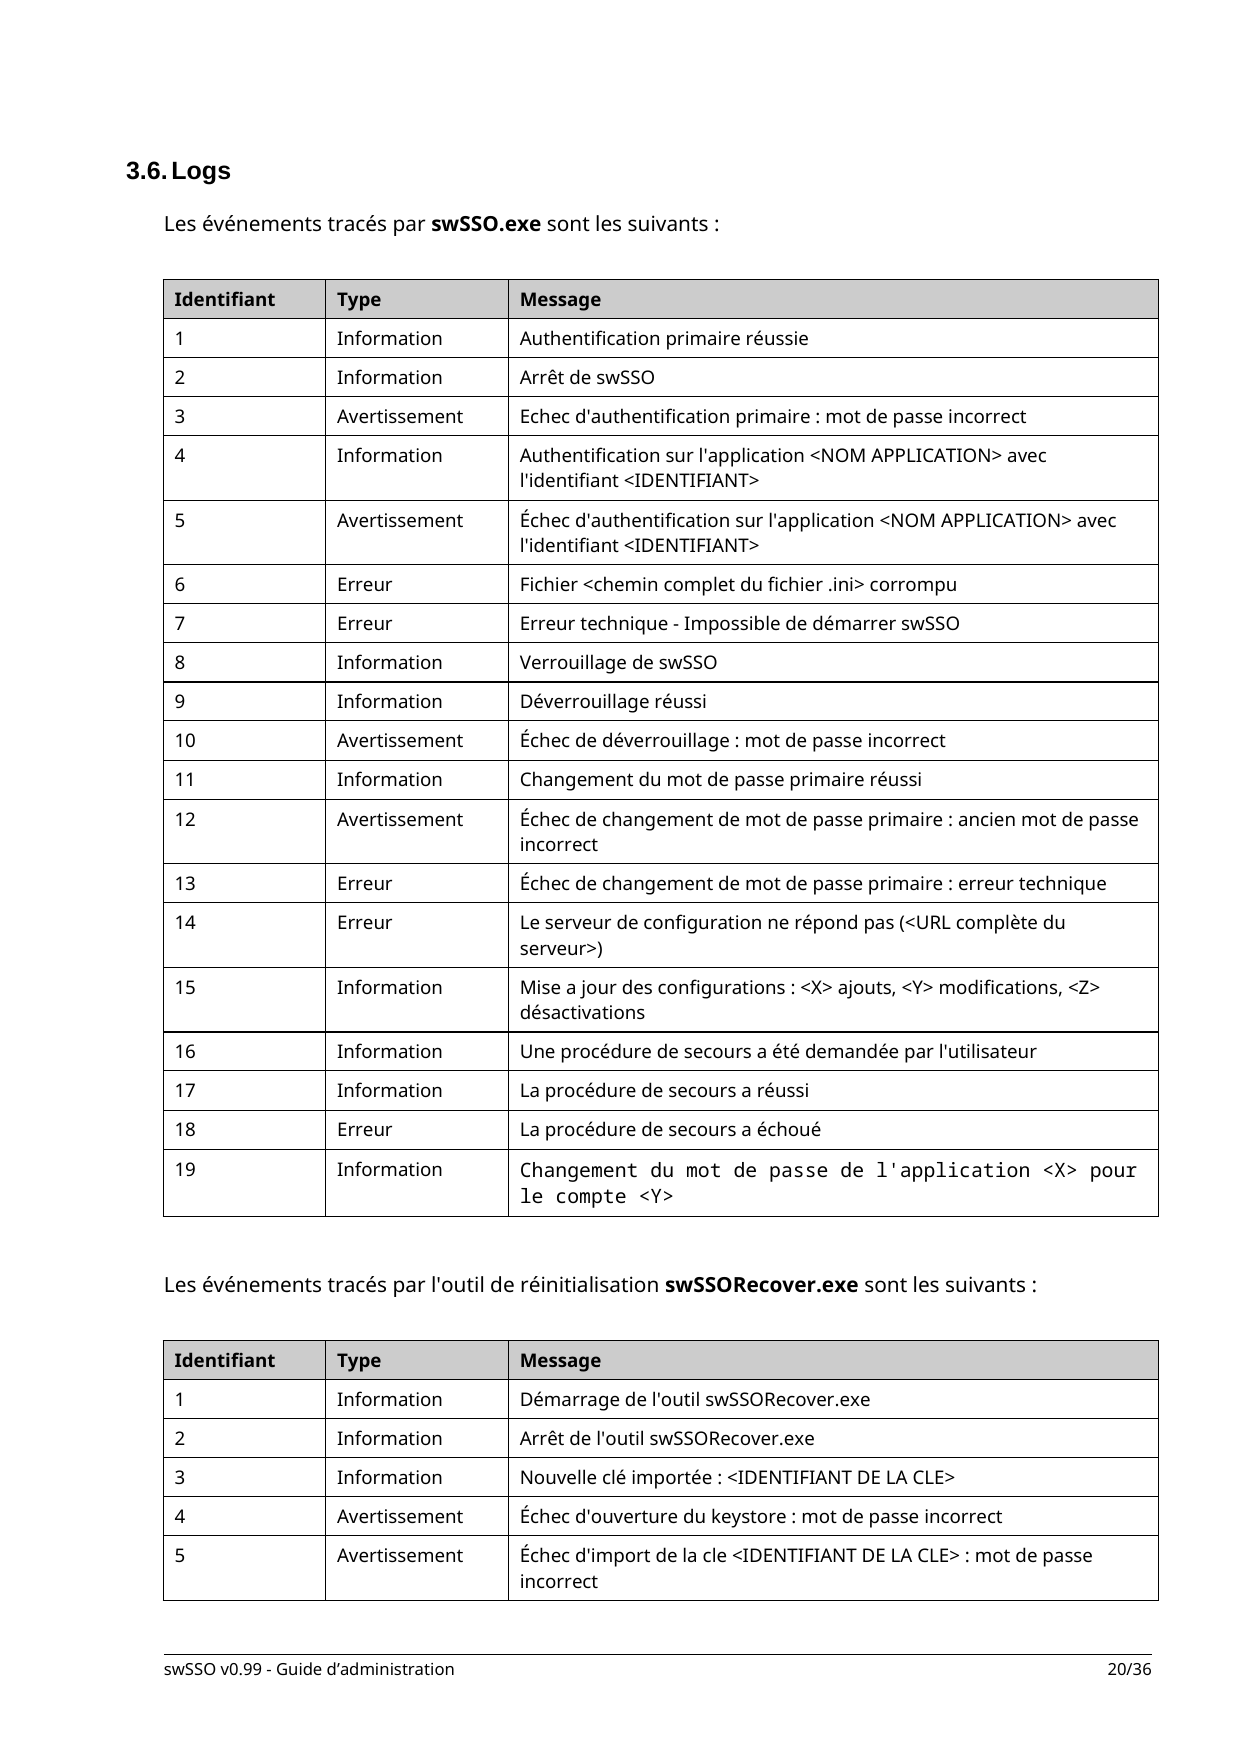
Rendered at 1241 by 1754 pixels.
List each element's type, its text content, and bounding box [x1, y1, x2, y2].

table_cell 11 [164, 761, 325, 798]
table_cell 2 [164, 358, 325, 396]
table_cell 19 [164, 1150, 325, 1216]
table_cell Démarrage de l'outil swSSORecover.exe [509, 1380, 1158, 1418]
table_cell 16 [164, 1033, 325, 1070]
table_cell 13 [164, 864, 325, 902]
subtitle Logs [126, 156, 1152, 184]
table_cell Erreur [326, 604, 508, 642]
table_header Type [326, 1341, 508, 1379]
table_cell Information [326, 761, 508, 798]
table_cell Avertissement [326, 800, 508, 863]
table_cell Echec d'authentification primaire : mot de passe incorrect [509, 397, 1158, 435]
table_cell 5 [164, 501, 325, 564]
table_cell 15 [164, 968, 325, 1031]
table_header Message [509, 1341, 1158, 1379]
table_cell Information [326, 1458, 508, 1496]
table_cell Information [326, 643, 508, 681]
table_cell Information [326, 319, 508, 357]
table_cell Information [326, 1150, 508, 1216]
table_cell 18 [164, 1111, 325, 1148]
table_cell 3 [164, 397, 325, 435]
table_cell Information [326, 683, 508, 720]
table_cell 17 [164, 1071, 325, 1109]
table_cell Erreur [326, 565, 508, 603]
table_cell 4 [164, 1497, 325, 1535]
table_cell Avertissement [326, 501, 508, 564]
table_cell Arrêt de swSSO [509, 358, 1158, 396]
table_cell Information [326, 1380, 508, 1418]
table_header Identifiant [164, 280, 325, 318]
table_cell Changement du mot de passe primaire réussi [509, 761, 1158, 798]
table_cell Mise a jour des configurations : <X> ajouts, <Y> modifications, <Z> désactivations [509, 968, 1158, 1031]
table_cell Erreur [326, 1111, 508, 1148]
table_cell 1 [164, 1380, 325, 1418]
table_cell 9 [164, 683, 325, 720]
table_cell Erreur technique - Impossible de démarrer swSSO [509, 604, 1158, 642]
table_cell Fichier <chemin complet du fichier .ini> corrompu [509, 565, 1158, 603]
table_cell 6 [164, 565, 325, 603]
table_cell Échec d'import de la cle <IDENTIFIANT DE LA CLE> : mot de passe incorrect [509, 1536, 1158, 1600]
table_cell Erreur [326, 864, 508, 902]
table_cell Information [326, 1071, 508, 1109]
table_cell Verrouillage de swSSO [509, 643, 1158, 681]
table_cell Information [326, 968, 508, 1031]
table_cell Information [326, 436, 508, 499]
table_cell Changement du mot de passe de l'application <X> pour le compte <Y> [509, 1150, 1158, 1216]
table_cell Échec de déverrouillage : mot de passe incorrect [509, 721, 1158, 759]
table_cell Nouvelle clé importée : <IDENTIFIANT DE LA CLE> [509, 1458, 1158, 1496]
table_cell Avertissement [326, 1497, 508, 1535]
table_cell 14 [164, 903, 325, 967]
table_cell Erreur [326, 903, 508, 967]
table_cell 8 [164, 643, 325, 681]
text Les événements tracés par swSSO.exe sont les suivants : [164, 209, 1152, 238]
table_cell Avertissement [326, 721, 508, 759]
table_cell Une procédure de secours a été demandée par l'utilisateur [509, 1033, 1158, 1070]
table_cell Déverrouillage réussi [509, 683, 1158, 720]
table_cell Avertissement [326, 397, 508, 435]
table_cell 3 [164, 1458, 325, 1496]
table_cell Échec d'ouverture du keystore : mot de passe incorrect [509, 1497, 1158, 1535]
table_cell La procédure de secours a réussi [509, 1071, 1158, 1109]
table_cell Information [326, 1033, 508, 1070]
table_cell 7 [164, 604, 325, 642]
table_cell Information [326, 1419, 508, 1457]
table_cell 2 [164, 1419, 325, 1457]
table_cell Le serveur de configuration ne répond pas (<URL complète du serveur>) [509, 903, 1158, 967]
table_header Type [326, 280, 508, 318]
table_cell 1 [164, 319, 325, 357]
table_cell Avertissement [326, 1536, 508, 1600]
table_header Message [509, 280, 1158, 318]
text Les événements tracés par l'outil de réinitialisation swSSORecover.exe sont les suivants : [164, 1271, 1152, 1299]
table_header Identifiant [164, 1341, 325, 1379]
table_cell 10 [164, 721, 325, 759]
table_cell La procédure de secours a échoué [509, 1111, 1158, 1148]
table_cell Authentification sur l'application <NOM APPLICATION> avec l'identifiant <IDENTIFIANT> [509, 436, 1158, 499]
table_cell Arrêt de l'outil swSSORecover.exe [509, 1419, 1158, 1457]
table_cell Authentification primaire réussie [509, 319, 1158, 357]
table_cell Échec de changement de mot de passe primaire : erreur technique [509, 864, 1158, 902]
table_cell 12 [164, 800, 325, 863]
table_cell Échec d'authentification sur l'application <NOM APPLICATION> avec l'identifiant <IDENTIFIANT> [509, 501, 1158, 564]
table_cell 5 [164, 1536, 325, 1600]
table_cell Information [326, 358, 508, 396]
table_cell Échec de changement de mot de passe primaire : ancien mot de passe incorrect [509, 800, 1158, 863]
table_cell 4 [164, 436, 325, 499]
